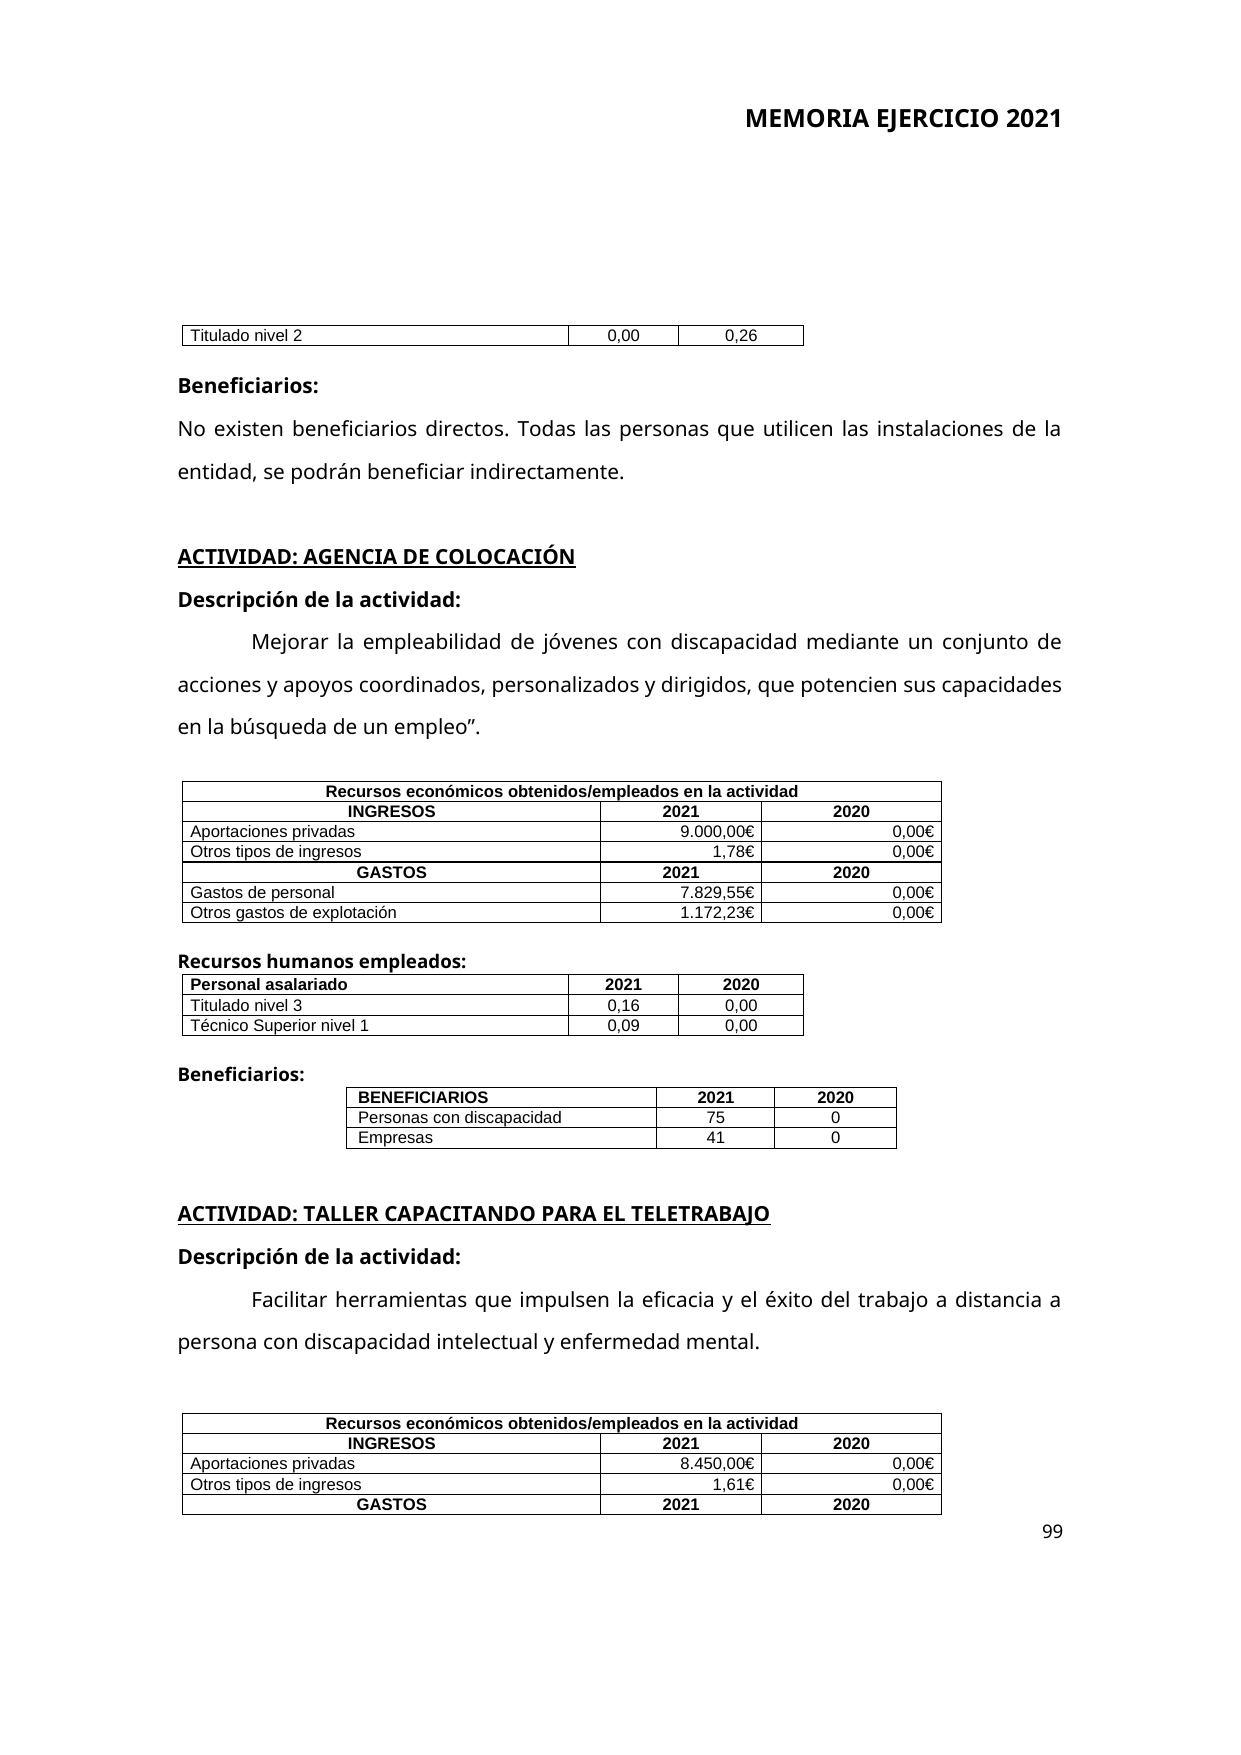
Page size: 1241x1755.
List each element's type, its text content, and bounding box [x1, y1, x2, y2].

table_cell 2021 [601, 1495, 761, 1514]
table_cell 0,00€ [762, 842, 941, 861]
table_cell Técnico Superior nivel 1 [183, 1016, 568, 1035]
table_cell INGRESOS [183, 1434, 600, 1453]
table_cell 0,09 [569, 1016, 678, 1035]
text ACTIVIDAD: TALLER CAPACITANDO PARA EL TELETRABAJO [177, 1199, 1063, 1228]
table_cell 2021 [601, 802, 761, 821]
table_cell Gastos de personal [183, 883, 600, 902]
text Beneficiarios: [177, 372, 1063, 400]
table_cell 0,00€ [762, 1474, 941, 1493]
table_cell Otros tipos de ingresos [183, 1474, 600, 1493]
table_cell Otros tipos de ingresos [183, 842, 600, 861]
table_cell 0,00 [679, 995, 803, 1014]
table_cell 2020 [762, 1495, 941, 1514]
table_cell 0,16 [569, 995, 678, 1014]
table_header 2021 [657, 1088, 774, 1107]
table_header Recursos económicos obtenidos/empleados en la actividad [183, 782, 941, 801]
text Descripción de la actividad: [177, 585, 1063, 613]
table_cell 2021 [601, 1434, 761, 1453]
table_header 2021 [569, 975, 678, 994]
table_cell 2020 [762, 1434, 941, 1453]
table_cell Otros gastos de explotación [183, 903, 600, 922]
text Mejorar la empleabilidad de jóvenes con discapacidad mediante un conjunto de acciones y apoyos coordinados, personalizados y dirigidos, que potencien sus capacidades en la búsqueda de un empleo”. [177, 627, 1063, 741]
table_header Recursos económicos obtenidos/empleados en la actividad [183, 1414, 941, 1433]
table_cell 8.450,00€ [601, 1454, 761, 1473]
table_cell 0 [775, 1108, 896, 1127]
table_cell 0,00€ [762, 822, 941, 841]
table_cell 7.829,55€ [601, 883, 761, 902]
table_cell 0,00 [679, 1016, 803, 1035]
table_cell 0,00€ [762, 883, 941, 902]
text ACTIVIDAD: AGENCIA DE COLOCACIÓN [177, 542, 1063, 571]
text Descripción de la actividad: [177, 1242, 1063, 1271]
table_cell 75 [657, 1108, 774, 1127]
table_cell 1,61€ [601, 1474, 761, 1493]
table_cell Personas con discapacidad [347, 1108, 656, 1127]
table_cell Aportaciones privadas [183, 1454, 600, 1473]
table_cell Titulado nivel 2 [183, 326, 568, 345]
table_cell 0,00 [569, 326, 678, 345]
table_cell 1,78€ [601, 842, 761, 861]
table_cell 41 [657, 1128, 774, 1147]
table_cell 0,26 [679, 326, 803, 345]
table_cell GASTOS [183, 863, 600, 882]
table_cell 0,00€ [762, 903, 941, 922]
table_cell INGRESOS [183, 802, 600, 821]
table_header 2020 [679, 975, 803, 994]
table_header Personal asalariado [183, 975, 568, 994]
table_cell 1.172,23€ [601, 903, 761, 922]
table_cell Empresas [347, 1128, 656, 1147]
text Recursos humanos empleados: [177, 949, 1063, 974]
text Facilitar herramientas que impulsen la eficacia y el éxito del trabajo a distancia a persona con discapacidad intelectual y enfermedad mental. [177, 1285, 1063, 1356]
table_cell Aportaciones privadas [183, 822, 600, 841]
table_cell 2021 [601, 863, 761, 882]
table_cell 2020 [762, 802, 941, 821]
table_cell GASTOS [183, 1495, 600, 1514]
text No existen beneficiarios directos. Todas las personas que utilicen las instalaciones de la entidad, se podrán beneficiar indirectamente. [177, 414, 1063, 485]
table_header 2020 [775, 1088, 896, 1107]
table_cell Titulado nivel 3 [183, 995, 568, 1014]
table_header BENEFICIARIOS [347, 1088, 656, 1107]
table_cell 2020 [762, 863, 941, 882]
table_cell 0 [775, 1128, 896, 1147]
text Beneficiarios: [177, 1061, 1063, 1087]
table_cell 0,00€ [762, 1454, 941, 1473]
table_cell 9.000,00€ [601, 822, 761, 841]
